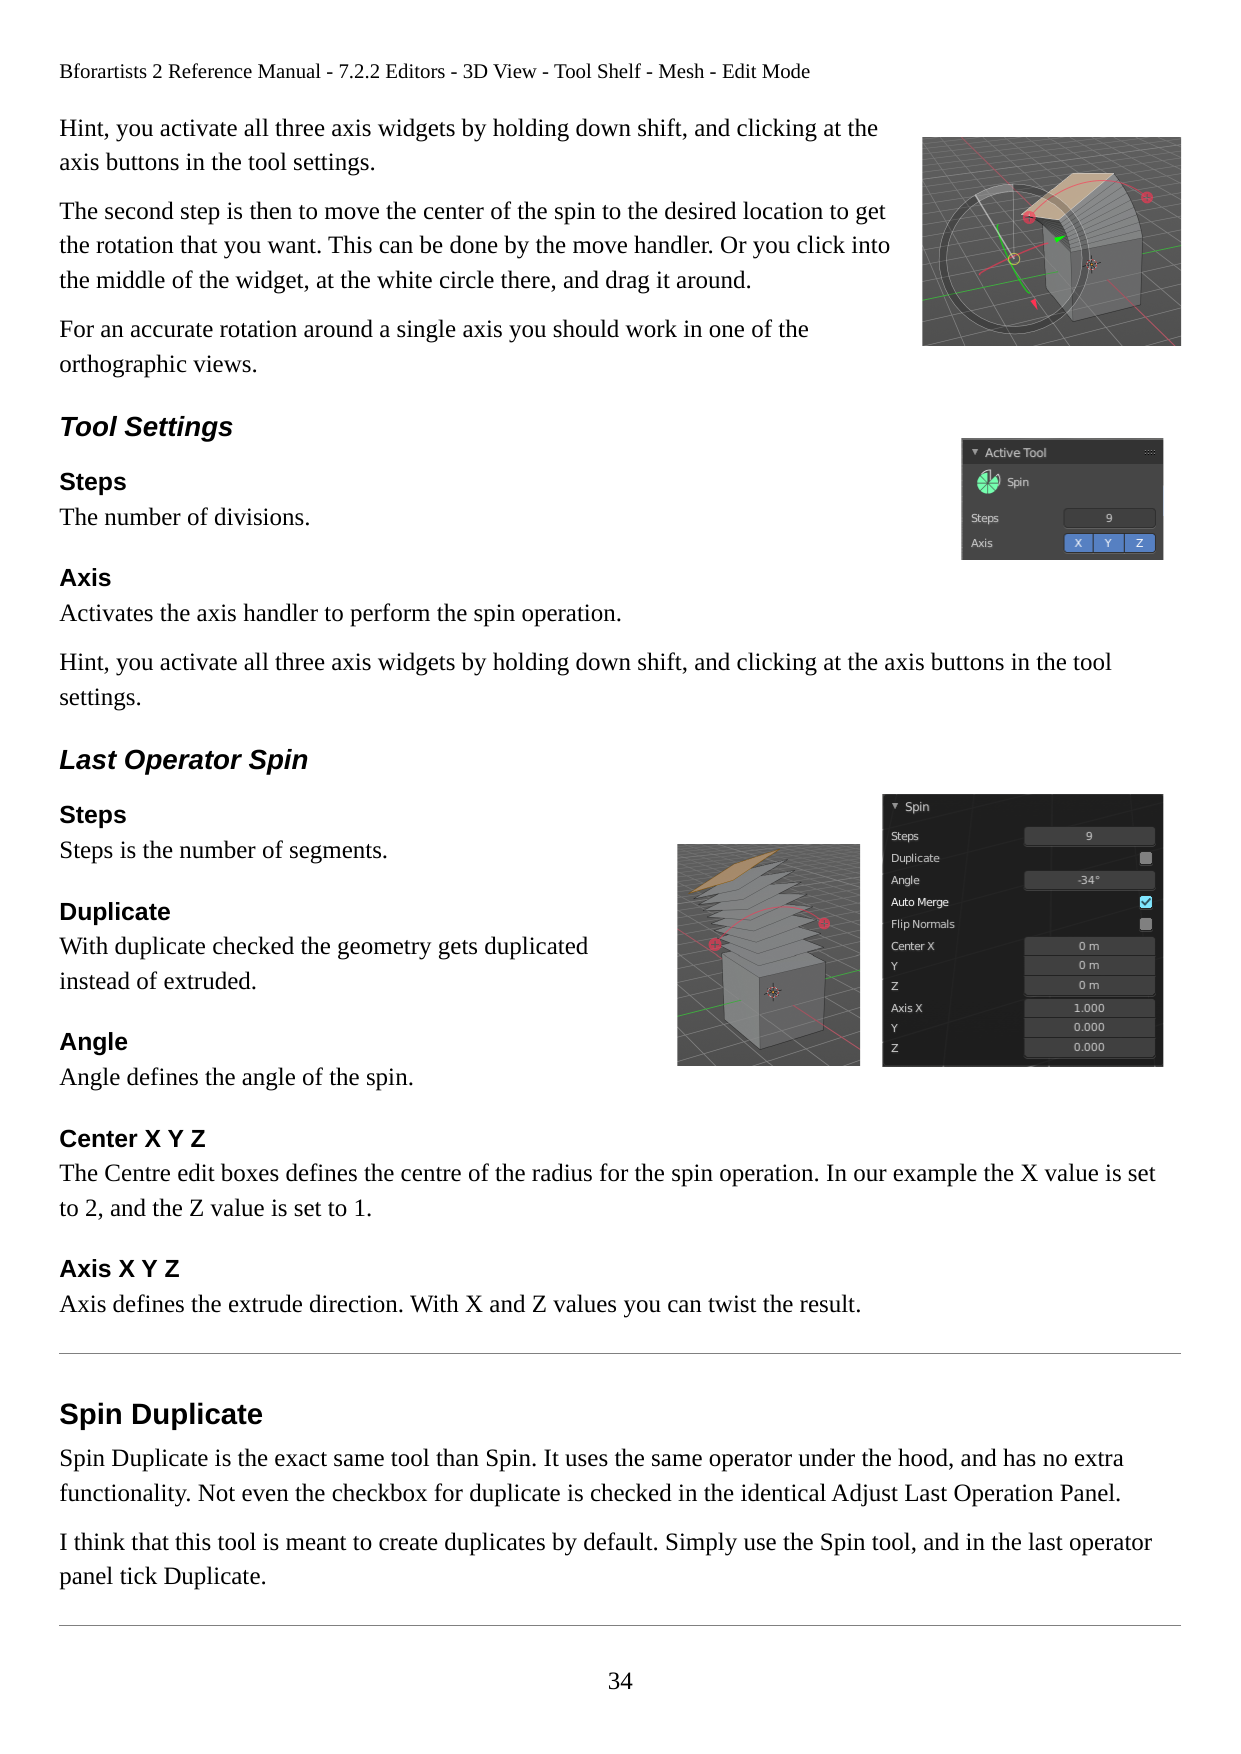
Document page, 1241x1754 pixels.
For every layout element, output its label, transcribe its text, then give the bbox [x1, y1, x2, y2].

subtitle Steps [59, 800, 882, 829]
subtitle Steps [59, 467, 961, 496]
subtitle Duplicate [59, 897, 677, 925]
text Spin Duplicate is the exact same tool than Spin. It uses the same operator under the hood, and has no extra functionality. Not even the checkbox for duplicate is checked in the identical Adjust Last Operation Panel. [59, 1443, 1181, 1507]
text Activates the axis handler to perform the spin operation. [59, 598, 1181, 627]
subtitle [1164, 467, 1181, 496]
text The Centre edit boxes defines the centre of the radius for the spin operation. In our example the X value is set to 2, and the Z value is set to 1. [59, 1158, 1181, 1222]
text [1164, 502, 1181, 531]
subtitle [861, 897, 882, 925]
subtitle Tool Settings [59, 410, 1181, 442]
subtitle Axis X Y Z [59, 1254, 1181, 1283]
subtitle Spin Duplicate [59, 1397, 1181, 1431]
picture [882, 794, 1164, 1067]
text Hint, you activate all three axis widgets by holding down shift, and clicking at the axis buttons in the tool settings. [59, 113, 1181, 176]
text Steps is the number of segments. [59, 835, 882, 864]
subtitle [1164, 897, 1181, 925]
picture [922, 137, 1182, 346]
text With duplicate checked the geometry gets duplicated instead of extruded. [59, 931, 677, 994]
text I think that this tool is meant to create duplicates by default. Simply use the Spin tool, and in the last operator panel tick Duplicate. [59, 1527, 1181, 1590]
subtitle Center X Y Z [59, 1124, 1181, 1152]
text For an accurate rotation around a single axis you should work in one of the orthographic views. [59, 314, 1181, 377]
subtitle [1164, 1027, 1181, 1056]
text Angle defines the angle of the spin. [59, 1062, 1181, 1091]
picture [961, 438, 1164, 560]
text Axis defines the extrude direction. With X and Z values you can twist the result. [59, 1289, 1181, 1318]
picture [677, 844, 861, 1066]
text The second step is then to move the center of the spin to the desired location to get the rotation that you want. This can be done by the move handler. Or you click into the middle of the widget, at the white circle there, and drag it around. [59, 196, 922, 294]
subtitle [1164, 800, 1181, 829]
subtitle [861, 1027, 882, 1056]
subtitle Angle [59, 1027, 677, 1056]
subtitle Last Operator Spin [59, 743, 1181, 775]
text The number of divisions. [59, 502, 961, 531]
text Hint, you activate all three axis widgets by holding down shift, and clicking at the axis buttons in the tool settings. [59, 647, 1181, 711]
subtitle Axis [59, 563, 1181, 592]
